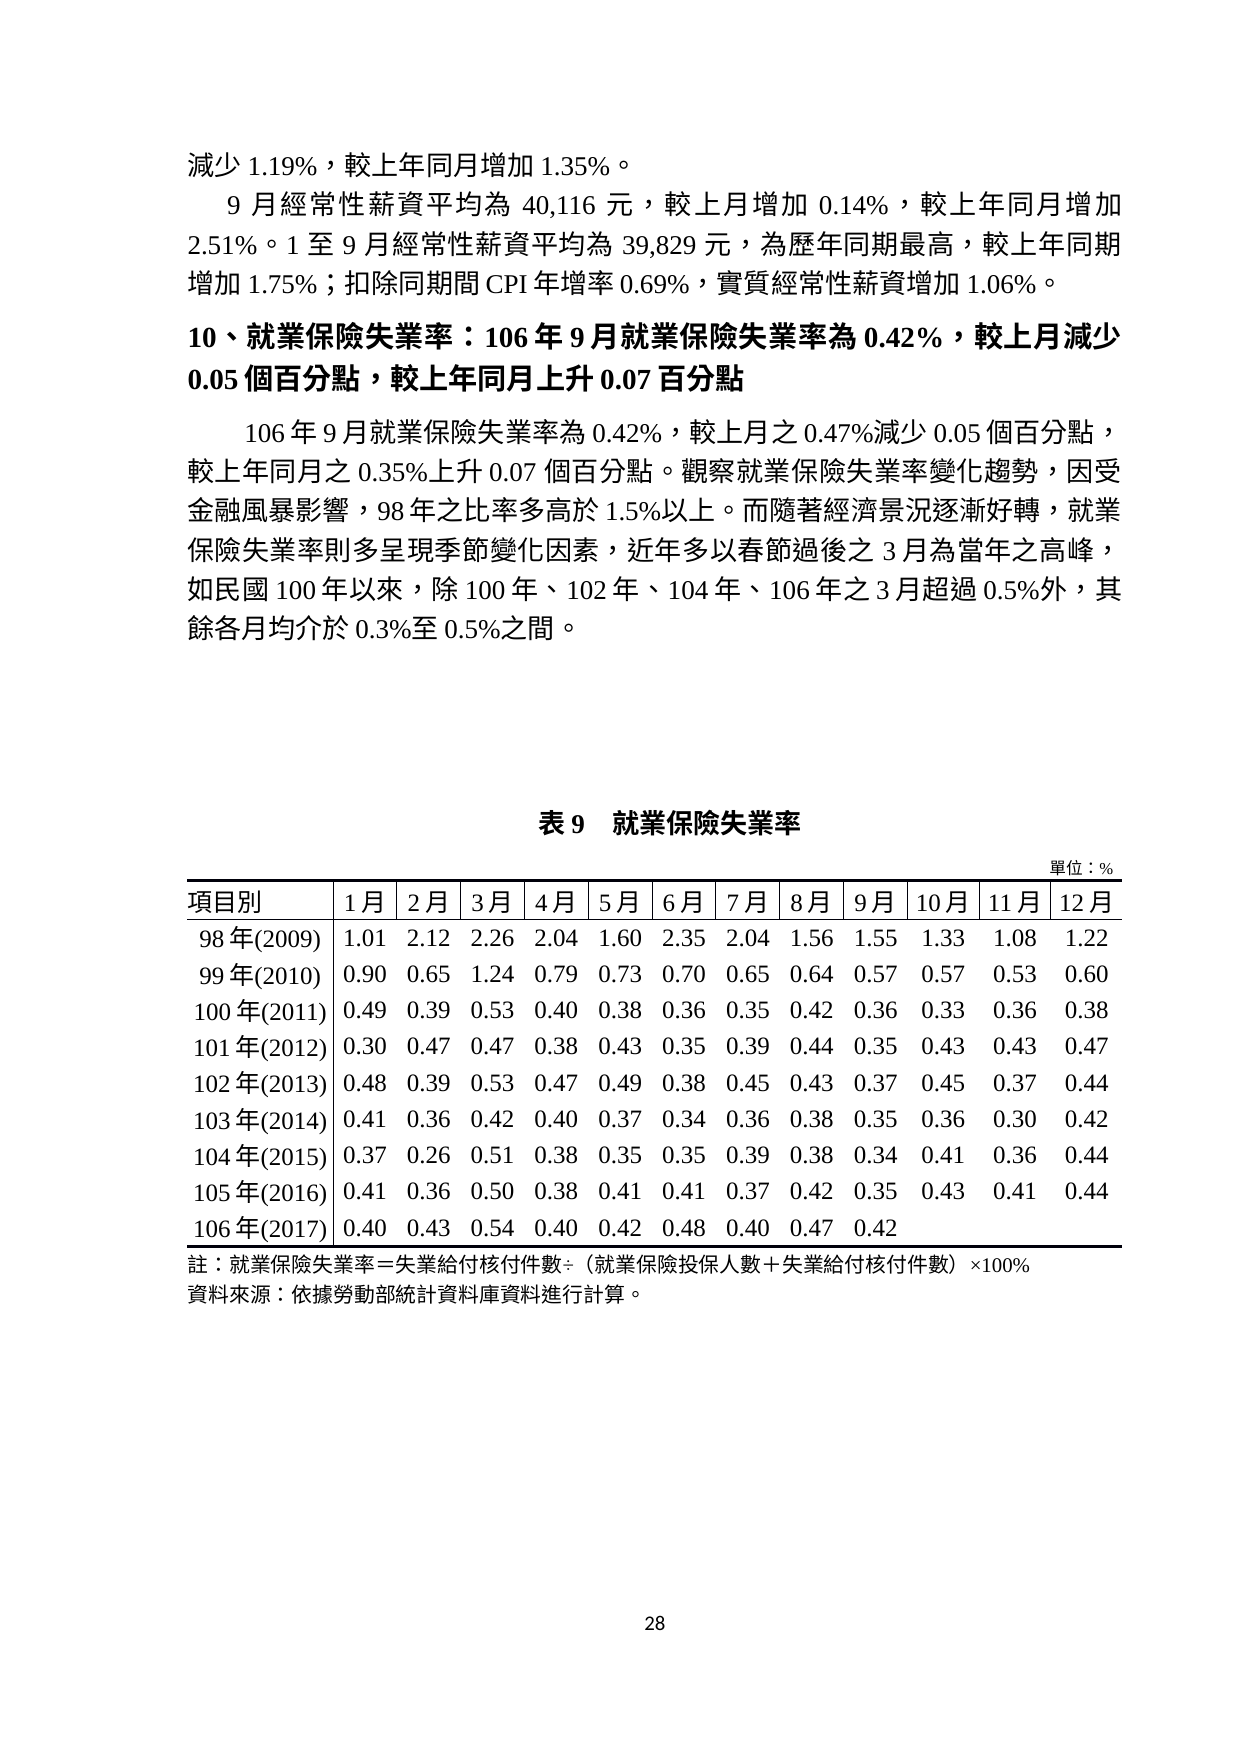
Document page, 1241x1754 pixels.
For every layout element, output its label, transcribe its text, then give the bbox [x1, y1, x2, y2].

table_header 5月 [589, 882, 652, 918]
table_cell 1.33 [907, 920, 979, 955]
table_cell 0.44 [1051, 1136, 1122, 1173]
table_cell 0.47 [397, 1028, 460, 1064]
table_cell 0.40 [524, 991, 588, 1028]
table_cell 0.38 [524, 1136, 588, 1173]
table_cell 0.40 [334, 1209, 397, 1245]
table_cell 0.39 [397, 1064, 460, 1100]
text 單位：% [168, 854, 1113, 879]
table_cell 0.57 [843, 955, 907, 991]
table_cell 0.41 [979, 1173, 1051, 1209]
table_cell 99年(2010) [187, 955, 333, 991]
table_cell 100年(2011) [187, 991, 333, 1028]
table_cell 105年(2016) [187, 1173, 333, 1209]
table_cell 1.55 [843, 920, 907, 955]
table_cell 0.39 [716, 1028, 779, 1064]
table_cell 0.38 [780, 1136, 843, 1173]
table_cell 0.44 [1051, 1064, 1122, 1100]
table_cell 0.53 [979, 955, 1051, 991]
table_cell 0.42 [460, 1100, 524, 1136]
table_header 2月 [397, 882, 460, 918]
table_cell 0.26 [397, 1136, 460, 1173]
table_cell 1.60 [588, 920, 652, 955]
table_cell [907, 1209, 979, 1245]
table_cell 0.41 [334, 1100, 397, 1136]
table_cell 0.51 [460, 1136, 524, 1173]
text 表9 就業保險失業率 [168, 802, 1172, 842]
table_cell 0.70 [652, 955, 716, 991]
table_cell 0.50 [460, 1173, 524, 1209]
text 註：就業保險失業率＝失業給付核付件數÷（就業保險投保人數＋失業給付核付件數）×100% [187, 1248, 1122, 1278]
table_cell 0.57 [907, 955, 979, 991]
table_cell 2.26 [460, 920, 524, 955]
table_cell 0.54 [460, 1209, 524, 1245]
table_cell 0.43 [397, 1209, 460, 1245]
table_cell 0.41 [907, 1136, 979, 1173]
table_cell 104年(2015) [187, 1136, 333, 1173]
table_cell 1.56 [780, 920, 843, 955]
table_cell 0.49 [588, 1064, 652, 1100]
table_cell 101年(2012) [187, 1028, 333, 1064]
text 資料來源：依據勞動部統計資料庫資料進行計算。 [187, 1278, 1122, 1309]
table_cell 106年(2017) [187, 1209, 333, 1245]
table_cell 98年(2009) [187, 920, 333, 955]
table_cell 0.35 [652, 1028, 716, 1064]
table_cell 0.53 [460, 1064, 524, 1100]
table_cell 0.65 [397, 955, 460, 991]
table_cell 0.42 [588, 1209, 652, 1245]
text 106年9月就業保險失業率為0.42%，較上月之0.47%減少0.05個百分點，較上年同月之0.35%上升0.07 個百分點。觀察就業保險失業率變化趨勢，因受金融風暴影響，98年之比率多高於1.5%以上。而隨著經濟景況逐漸好轉，就業保險失業率則多呈現季節變化因素，近年多以春節過後之3月為當年之高峰，如民國100年以來，除100年、102年、104年、106年之3月超過0.5%外，其餘各月均介於0.3%至0.5%之間。 [187, 411, 1122, 646]
table_cell 0.44 [780, 1028, 843, 1064]
table_header 9月 [844, 882, 907, 918]
table_cell 0.30 [334, 1028, 397, 1064]
table_cell 0.41 [588, 1173, 652, 1209]
table_cell 0.47 [780, 1209, 843, 1245]
table_cell 2.35 [652, 920, 716, 955]
table_header 6月 [653, 882, 715, 918]
table_cell [1051, 1209, 1122, 1245]
table_cell 0.41 [334, 1173, 397, 1209]
table_cell 0.45 [716, 1064, 779, 1100]
table_cell 0.38 [588, 991, 652, 1028]
table_cell 0.38 [780, 1100, 843, 1136]
table_cell 0.48 [652, 1209, 716, 1245]
table_cell 0.39 [716, 1136, 779, 1173]
table_cell 1.08 [979, 920, 1051, 955]
table_cell 0.47 [524, 1064, 588, 1100]
table_cell 0.34 [652, 1100, 716, 1136]
table_cell 0.30 [979, 1100, 1051, 1136]
table_cell 0.43 [907, 1028, 979, 1064]
table_header 4月 [525, 882, 588, 918]
table_cell 2.04 [524, 920, 588, 955]
table_cell 0.42 [780, 991, 843, 1028]
table_cell 0.38 [524, 1028, 588, 1064]
table_cell 0.73 [588, 955, 652, 991]
table_cell 0.64 [780, 955, 843, 991]
table_cell 0.48 [334, 1064, 397, 1100]
table_header 1月 [334, 882, 396, 918]
table_cell 1.01 [334, 920, 397, 955]
table_cell 103年(2014) [187, 1100, 333, 1136]
table_cell 0.43 [979, 1028, 1051, 1064]
table_cell 0.47 [460, 1028, 524, 1064]
table_header 11月 [980, 882, 1050, 918]
table_cell 0.38 [524, 1173, 588, 1209]
table_cell 1.22 [1051, 920, 1122, 955]
table_cell 0.35 [843, 1100, 907, 1136]
table_cell 0.49 [334, 991, 397, 1028]
table_header 8月 [780, 882, 843, 918]
table_cell 0.35 [843, 1173, 907, 1209]
table_cell 0.36 [652, 991, 716, 1028]
table_cell 0.35 [843, 1028, 907, 1064]
table_cell 0.36 [397, 1100, 460, 1136]
table_cell 0.36 [843, 991, 907, 1028]
table_header 3月 [461, 882, 524, 918]
table_cell 0.36 [979, 991, 1051, 1028]
table_cell 0.34 [843, 1136, 907, 1173]
table_cell 0.36 [397, 1173, 460, 1209]
table_cell 0.38 [652, 1064, 716, 1100]
table_cell 0.47 [1051, 1028, 1122, 1064]
table_cell 0.37 [334, 1136, 397, 1173]
text 減少 1.19%，較上年同月增加 1.35%。 [187, 144, 1122, 183]
table_cell 0.40 [716, 1209, 779, 1245]
table_cell 0.37 [979, 1064, 1051, 1100]
text 9 月經常性薪資平均為 40,116 元，較上月增加 0.14%，較上年同月增加2.51%。1 至 9 月經常性薪資平均為 39,829 元，為歷年同期最高，較上年同期增加 1.75%；扣除同期間CPI年增率0.69%，實質經常性薪資增加 1.06%。 [187, 183, 1122, 301]
table_cell [979, 1209, 1051, 1245]
table_cell 0.35 [652, 1136, 716, 1173]
table_cell 0.36 [907, 1100, 979, 1136]
text 10、就業保險失業率：106年9月就業保險失業率為0.42%，較上月減少0.05個百分點，較上年同月上升0.07百分點 [187, 314, 1122, 398]
table_cell 0.42 [780, 1173, 843, 1209]
table_cell 0.37 [588, 1100, 652, 1136]
table_cell 0.44 [1051, 1173, 1122, 1209]
table_cell 0.43 [780, 1064, 843, 1100]
table_cell 0.36 [716, 1100, 779, 1136]
table_cell 102年(2013) [187, 1064, 333, 1100]
table_cell 0.60 [1051, 955, 1122, 991]
table_cell 0.39 [397, 991, 460, 1028]
table_cell 0.37 [716, 1173, 779, 1209]
table_cell 0.43 [588, 1028, 652, 1064]
table_cell 0.40 [524, 1100, 588, 1136]
table_cell 0.37 [843, 1064, 907, 1100]
table_cell 0.42 [1051, 1100, 1122, 1136]
table_header 12月 [1051, 882, 1122, 918]
table_cell 0.36 [979, 1136, 1051, 1173]
table_cell 0.41 [652, 1173, 716, 1209]
table_cell 0.33 [907, 991, 979, 1028]
table_cell 0.43 [907, 1173, 979, 1209]
table_cell 0.53 [460, 991, 524, 1028]
table_cell 0.35 [588, 1136, 652, 1173]
table_cell 0.35 [716, 991, 779, 1028]
table_cell 0.42 [843, 1209, 907, 1245]
table_cell 0.40 [524, 1209, 588, 1245]
table_cell 2.04 [716, 920, 779, 955]
table_header 項目別 [187, 882, 333, 918]
table_cell 0.90 [334, 955, 397, 991]
table_header 10月 [908, 882, 979, 918]
table_cell 0.79 [524, 955, 588, 991]
table_cell 0.38 [1051, 991, 1122, 1028]
table_cell 0.45 [907, 1064, 979, 1100]
table_header 7月 [716, 882, 779, 918]
table_cell 1.24 [460, 955, 524, 991]
table_cell 0.65 [716, 955, 779, 991]
table_cell 2.12 [397, 920, 460, 955]
